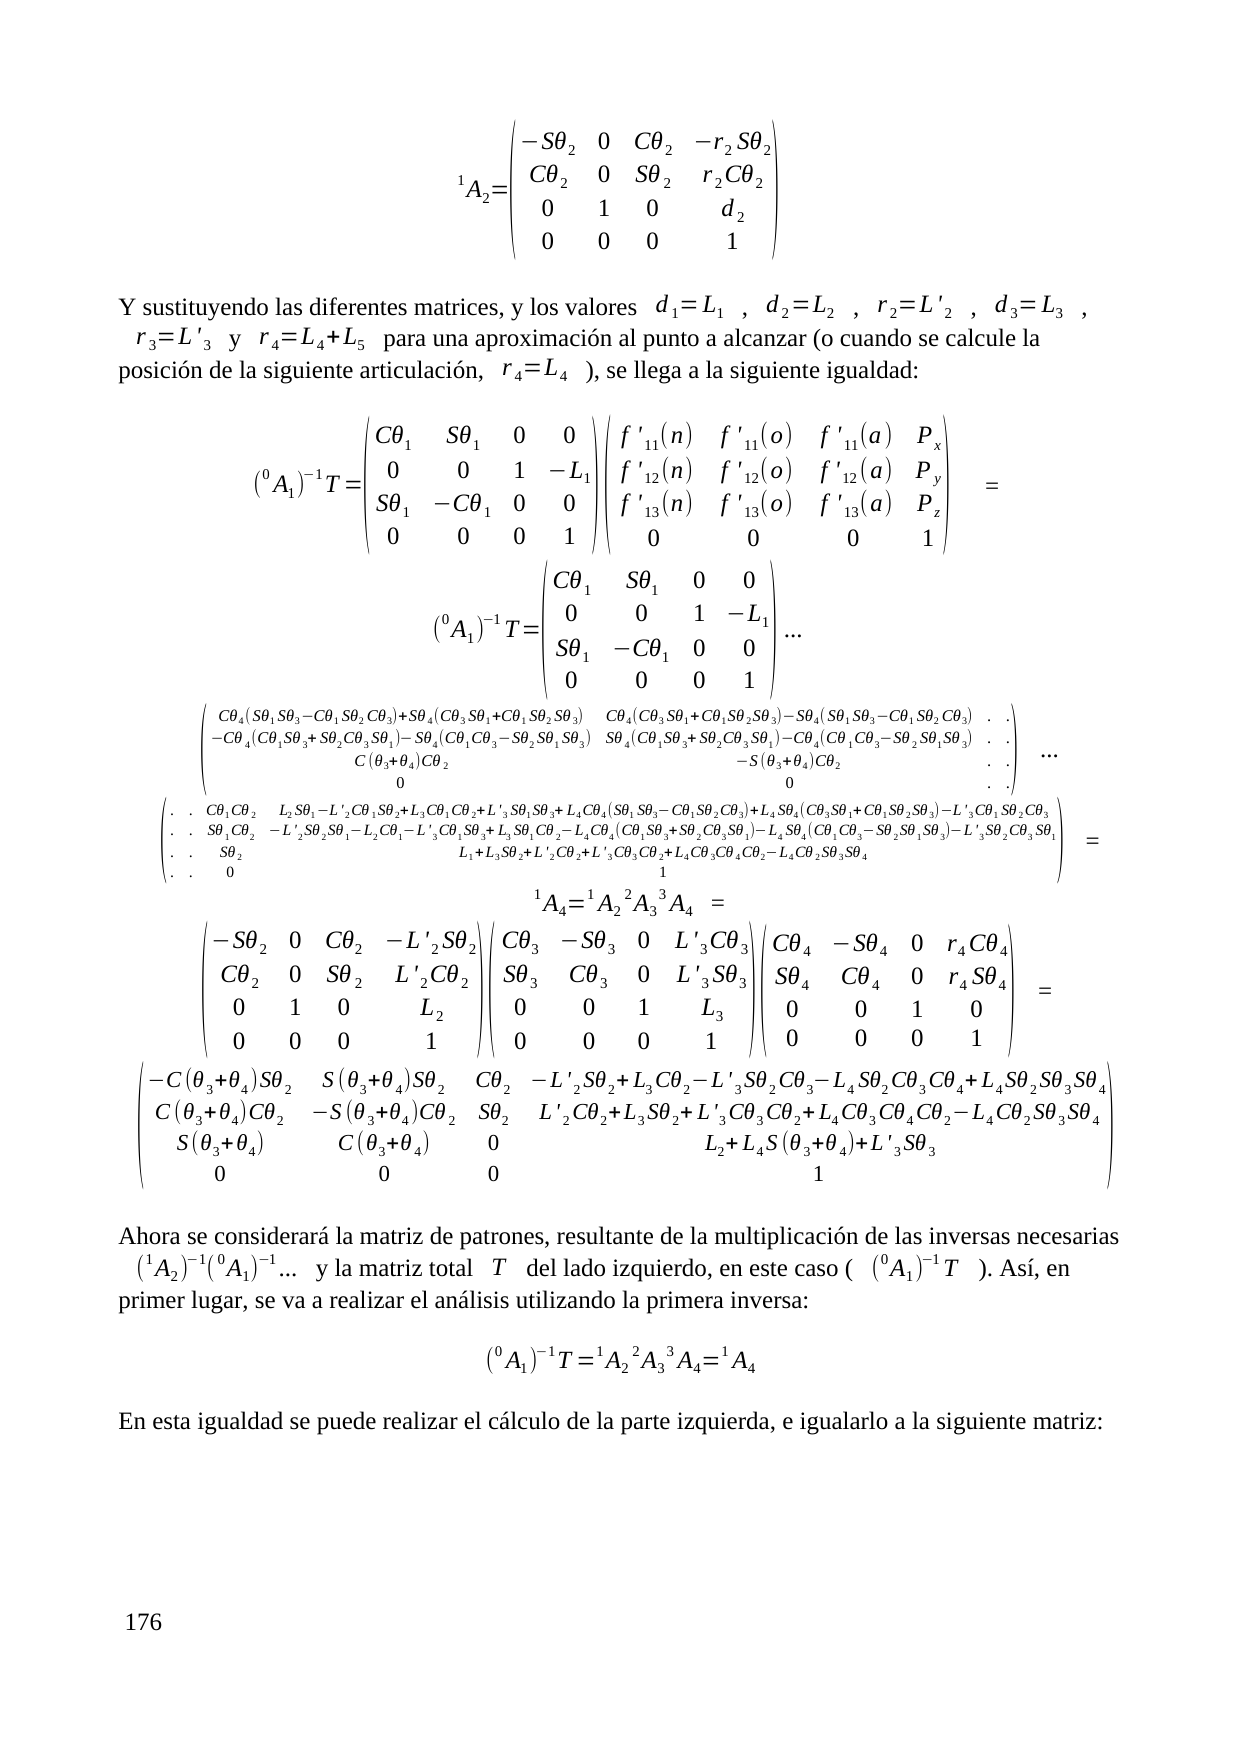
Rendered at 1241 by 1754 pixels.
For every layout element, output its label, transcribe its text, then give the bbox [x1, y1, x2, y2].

text = [118, 885, 1122, 920]
text ... [118, 701, 1122, 796]
text = [118, 414, 1122, 558]
text = [118, 920, 1122, 1061]
text En esta igualdad se puede realizar el cálculo de la parte izquierda, e igualarlo a la siguiente matriz: [118, 1406, 1122, 1435]
text Ahora se considerará la matriz de patrones, resultante de la multiplicación de las inversas necesarias y la matriz totaldel lado izquierdo, en este caso (). Así, en primer lugar, se va a realizar el análisis utilizando la primera inversa: [118, 1221, 1122, 1314]
text = [118, 796, 1122, 885]
text Y sustituyendo las diferentes matrices, y los valores,,,,ypara una aproximación al punto a alcanzar (o cuando se calcule la posición de la siguiente articulación,), se llega a la siguiente igualdad: [118, 291, 1122, 385]
